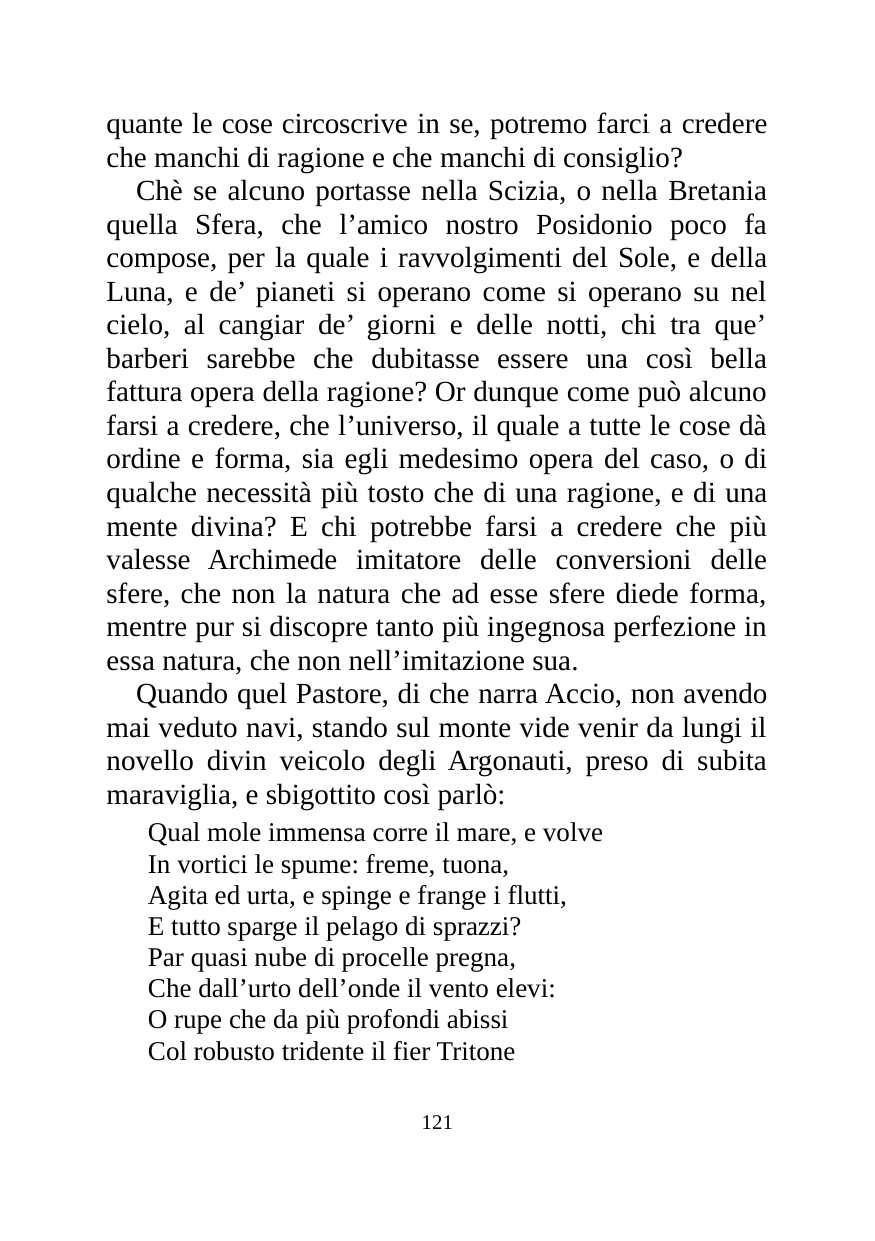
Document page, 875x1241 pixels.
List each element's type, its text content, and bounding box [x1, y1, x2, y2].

text Quando quel Pastore, di che narra Accio, non avendo mai veduto navi, stando sul monte vide venir da lungi il novello divin veicolo degli Argonauti, preso di subita maraviglia, e sbigottito così parlò: [106, 676, 768, 811]
text Chè se alcuno portasse nella Scizia, o nella Bretania quella Sfera, che l’amico nostro Posidonio poco fa compose, per la quale i ravvolgimenti del Sole, e della Luna, e de’ pianeti si operano come si operano su nel cielo, al cangiar de’ giorni e delle notti, chi tra que’ barberi sarebbe che dubitasse essere una così bella fattura opera della ragione? Or dunque come può alcuno farsi a credere, che l’universo, il quale a tutte le cose dà ordine e forma, sia egli medesimo opera del caso, o di qualche necessità più tosto che di una ragione, e di una mente divina? E chi potrebbe farsi a credere che più valesse Archimede imitatore delle conversioni delle sfere, che non la natura che ad esse sfere diede forma, mentre pur si discopre tanto più ingegnosa perfezione in essa natura, che non nell’imitazione sua. [106, 173, 768, 676]
text Qual mole immensa corre il mare, e volve In vortici le spume: freme, tuona, Agita ed urta, e spinge e frange i flutti, E tutto sparge il pelago di sprazzi? Par quasi nube di procelle pregna, Che dall’urto dell’onde il vento elevi: O rupe che da più profondi abissi Col robusto tridente il fier Tritone [148, 817, 768, 1066]
text quante le cose circoscrive in se, potremo farci a credere che manchi di ragione e che manchi di consiglio? [106, 106, 768, 173]
